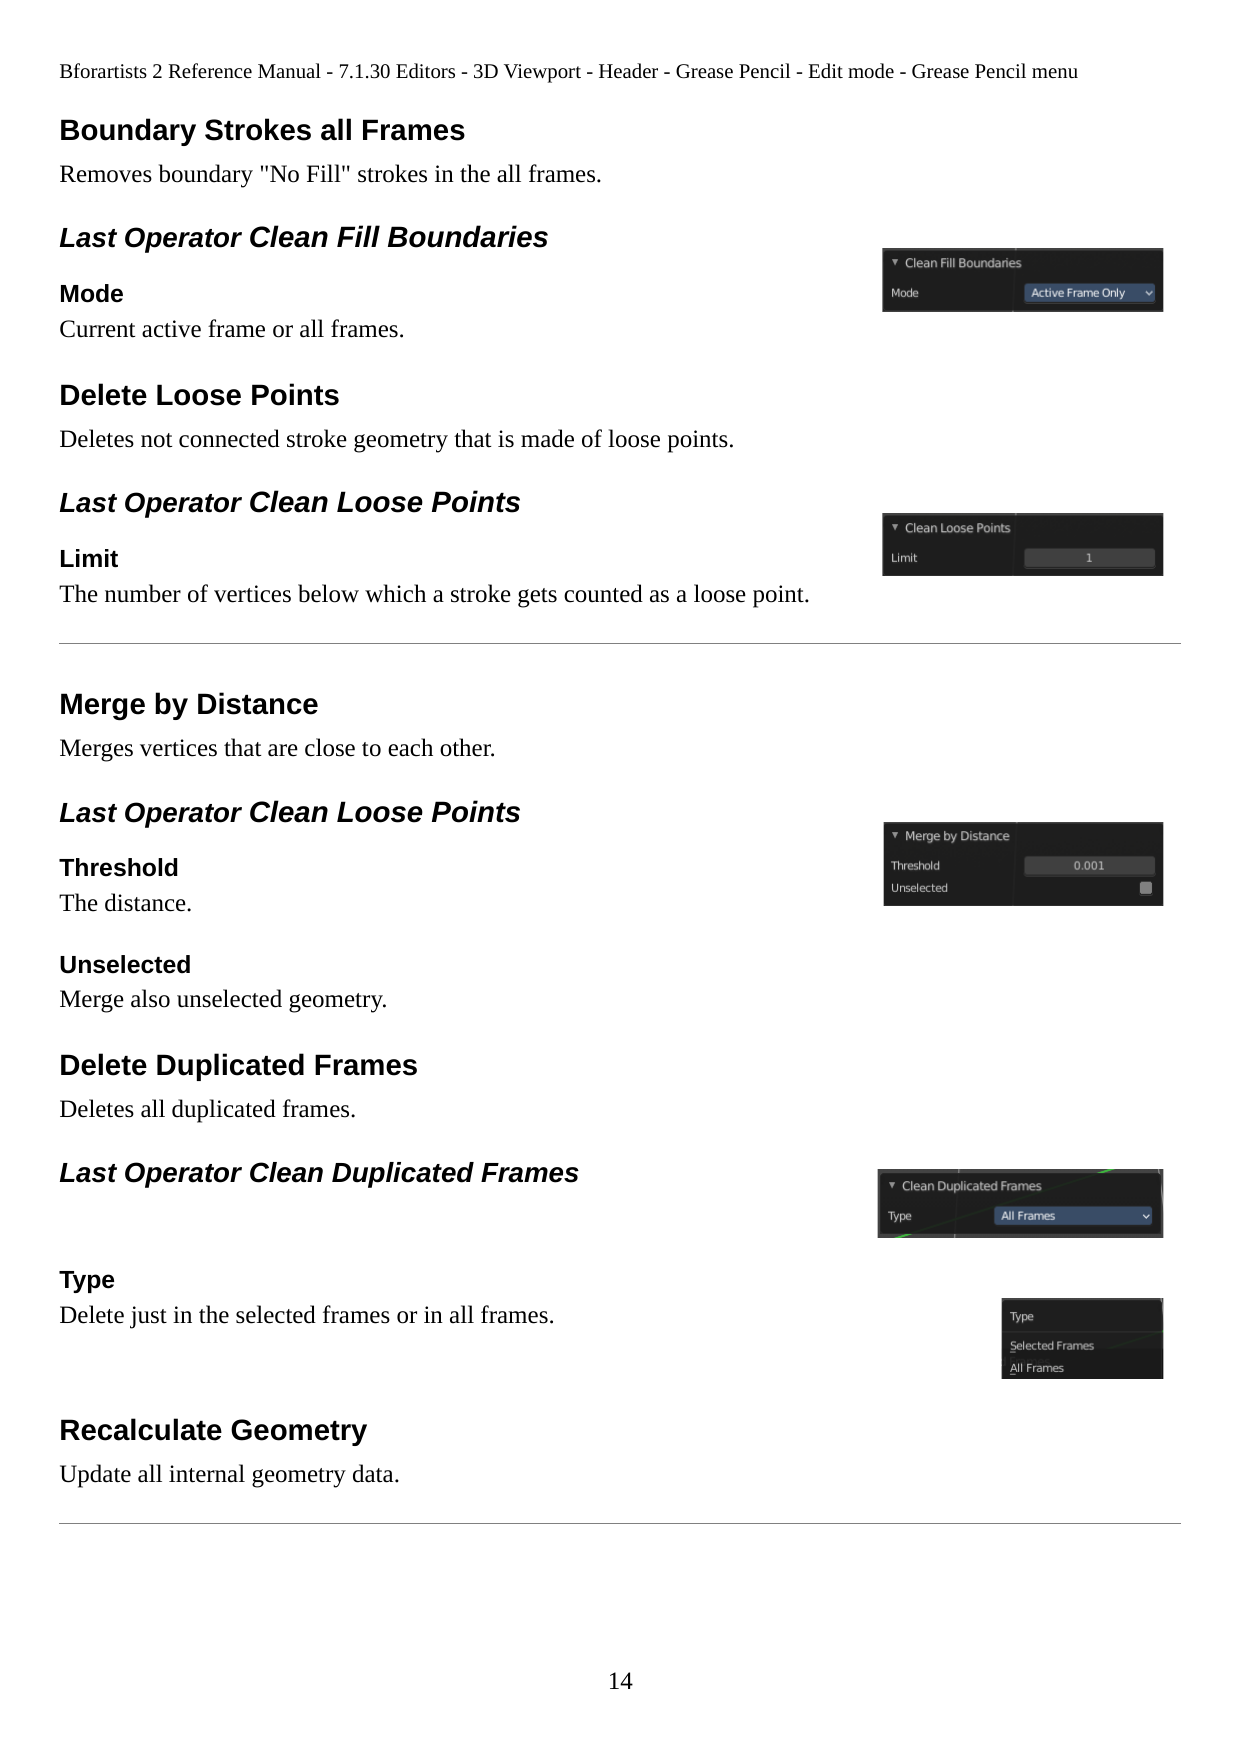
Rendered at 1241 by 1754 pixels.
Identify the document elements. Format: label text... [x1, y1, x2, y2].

subtitle Last Operator Clean Duplicated Frames [59, 1156, 1181, 1188]
picture [882, 513, 1164, 576]
subtitle [1164, 853, 1181, 882]
text The number of vertices below which a stroke gets counted as a loose point. [59, 579, 1181, 608]
text Delete just in the selected frames or in all frames. [59, 1300, 1001, 1329]
subtitle [1164, 279, 1181, 308]
subtitle Unselected [59, 950, 1181, 978]
text Update all internal geometry data. [59, 1459, 1181, 1488]
subtitle Delete Duplicated Frames [59, 1048, 1181, 1082]
text Current active frame or all frames. [59, 314, 1181, 343]
picture [882, 248, 1164, 312]
subtitle Last Operator Clean Loose Points [59, 794, 1181, 828]
subtitle Type [59, 1266, 1181, 1294]
picture [1001, 1298, 1164, 1379]
picture [883, 822, 1164, 906]
text Deletes all duplicated frames. [59, 1094, 1181, 1123]
subtitle Last Operator Clean Fill Boundaries [59, 220, 1181, 254]
subtitle Boundary Strokes all Frames [59, 113, 1181, 146]
subtitle Merge by Distance [59, 687, 1181, 721]
subtitle Recalculate Geometry [59, 1413, 1181, 1447]
subtitle Threshold [59, 853, 883, 882]
subtitle [1164, 544, 1181, 573]
subtitle Limit [59, 544, 882, 573]
text Removes boundary "No Fill" strokes in the all frames. [59, 159, 1181, 188]
subtitle Last Operator Clean Loose Points [59, 485, 1181, 519]
text Deletes not connected stroke geometry that is made of loose points. [59, 424, 1181, 453]
text Merges vertices that are close to each other. [59, 733, 1181, 762]
text Merge also unselected geometry. [59, 984, 1181, 1013]
picture [877, 1169, 1164, 1238]
text The distance. [59, 888, 1181, 917]
subtitle Delete Loose Points [59, 378, 1181, 411]
subtitle Mode [59, 279, 882, 308]
